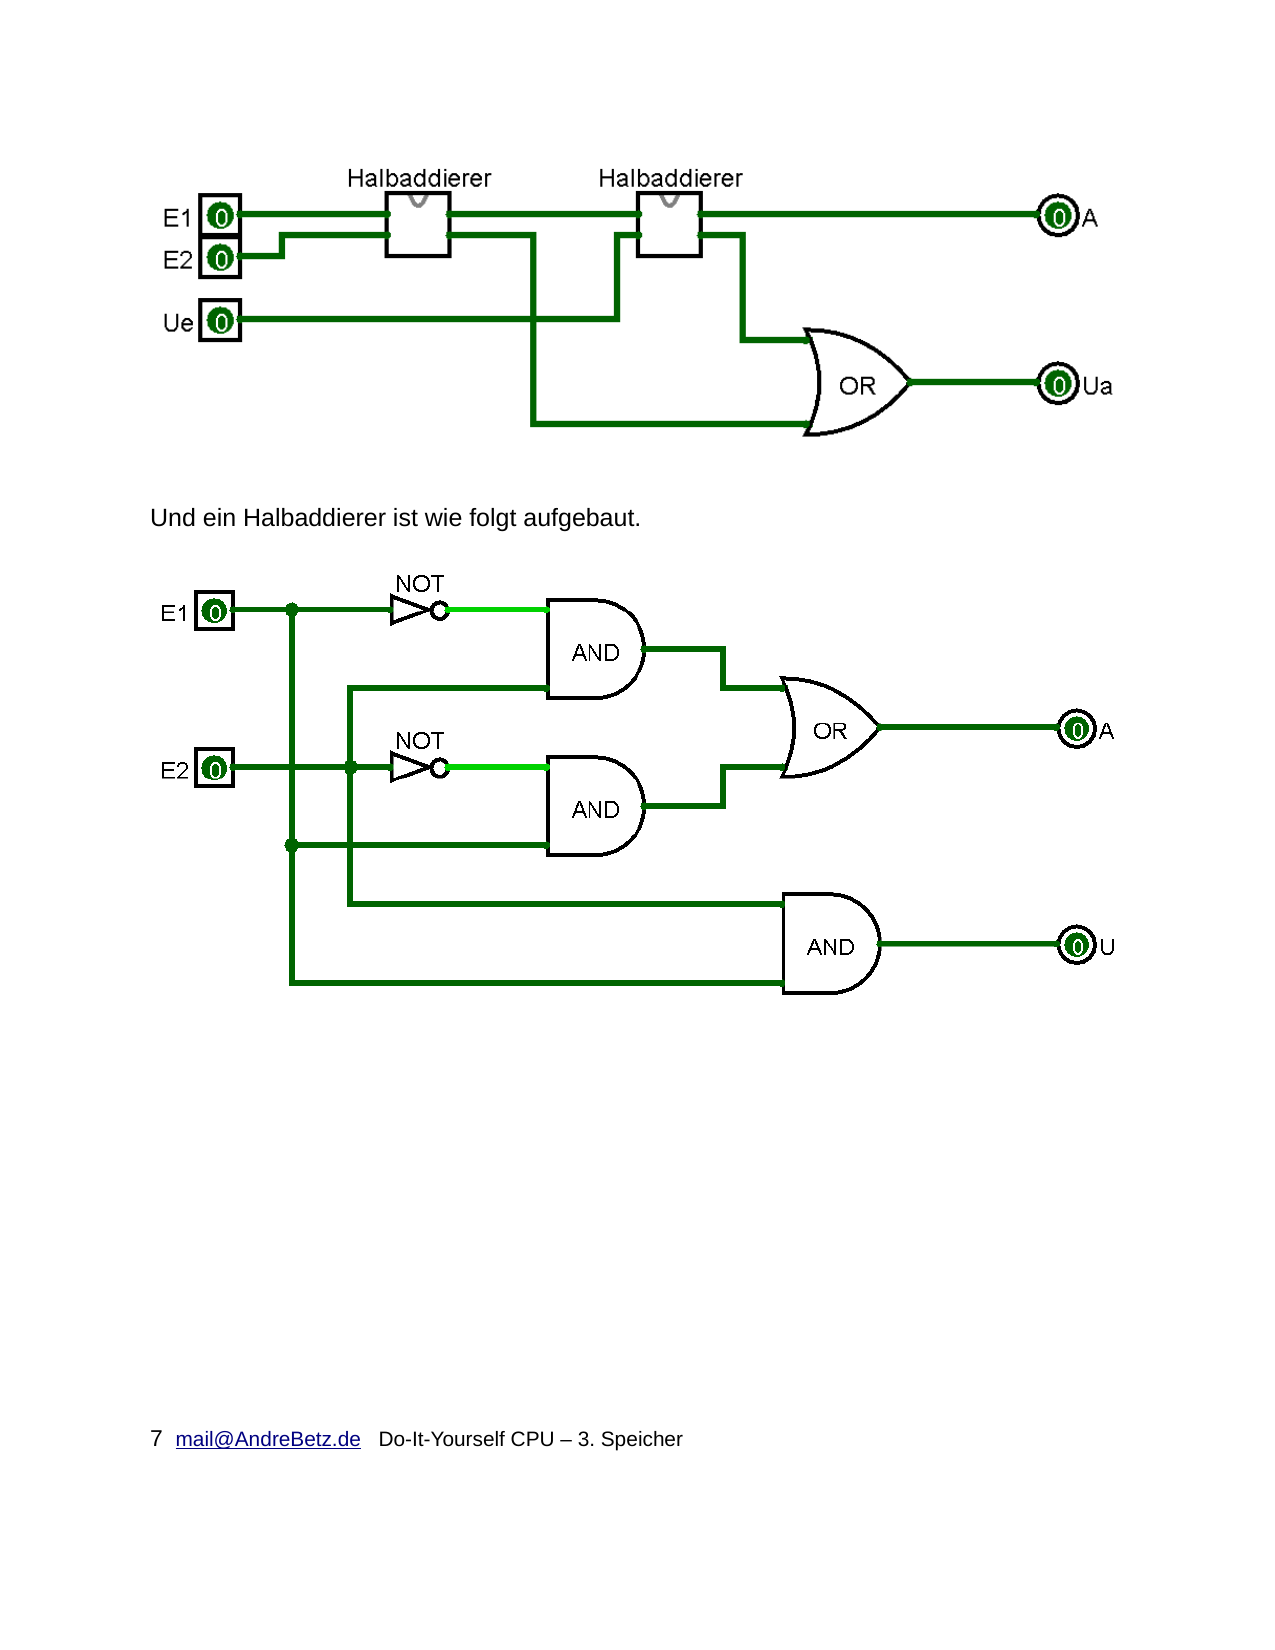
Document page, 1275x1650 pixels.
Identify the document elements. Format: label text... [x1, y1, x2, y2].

picture [150, 557, 1125, 1002]
text Und ein Halbaddierer ist wie folgt aufgebaut. [150, 503, 1125, 532]
picture [150, 150, 1125, 445]
